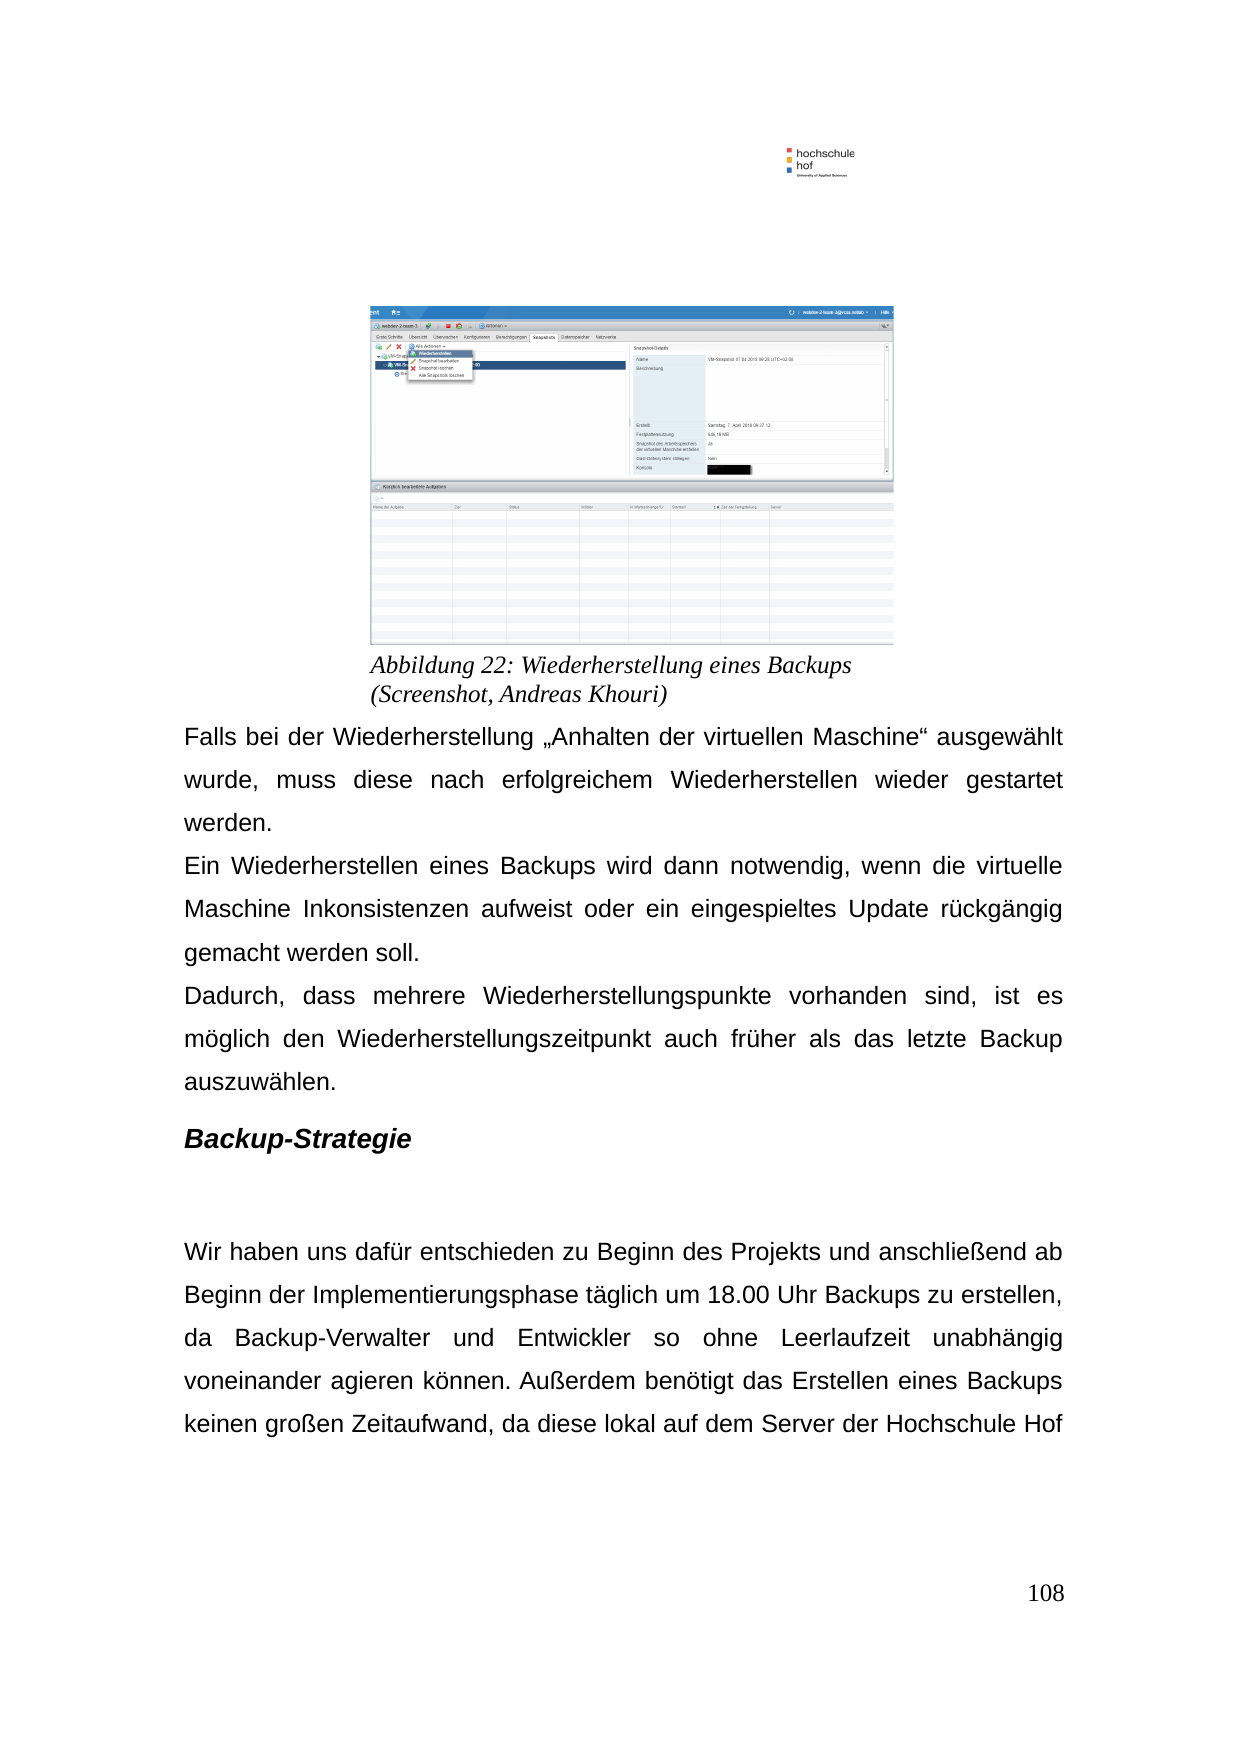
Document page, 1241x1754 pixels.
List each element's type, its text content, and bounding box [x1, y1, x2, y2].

text Wir haben uns dafür entschieden zu Beginn des Projekts und anschließend ab Beginn der Implementierungsphase täglich um 18.00 Uhr Backups zu erstellen, da Backup-Verwalter und Entwickler so ohne Leerlaufzeit unabhängig voneinander agieren können. Außerdem benötigt das Erstellen eines Backups keinen großen Zeitaufwand, da diese lokal auf dem Server der Hochschule Hof [184, 1237, 1064, 1438]
picture [370, 306, 894, 645]
text Falls bei der Wiederherstellung „Anhalten der virtuellen Maschine“ ausgewählt wurde, muss diese nach erfolgreichem Wiederherstellen wieder gestartet werden. [184, 292, 1064, 837]
text Dadurch, dass mehrere Wiederherstellungspunkte vorhanden sind, ist es möglich den Wiederherstellungszeitpunkt auch früher als das letzte Backup auszuwählen. [184, 981, 1064, 1096]
subtitle Backup-Strategie [184, 1123, 1064, 1154]
text Abbildung 22: Wiederherstellung eines Backups (Screenshot, Andreas Khouri) [370, 645, 893, 708]
text Ein Wiederherstellen eines Backups wird dann notwendig, wenn die virtuelle Maschine Inkonsistenzen aufweist oder ein eingespieltes Update rückgängig gemacht werden soll. [184, 851, 1064, 966]
picture [786, 148, 855, 177]
